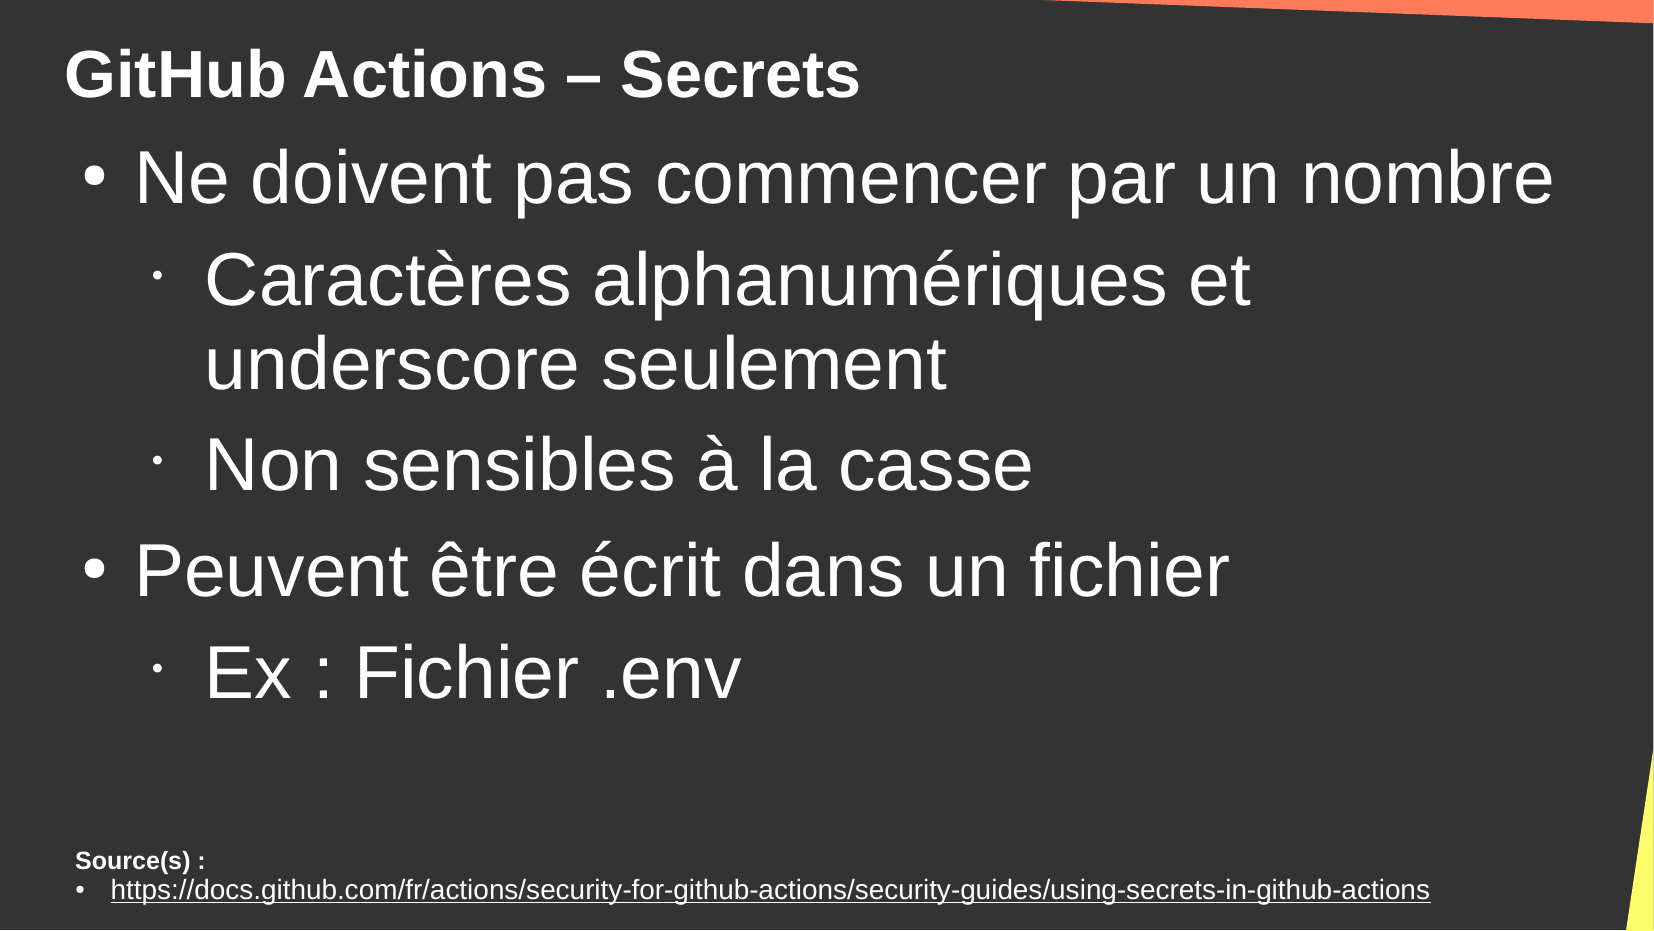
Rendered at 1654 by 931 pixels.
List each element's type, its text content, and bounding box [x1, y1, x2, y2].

title GitHub Actions – Secrets [64, 37, 1471, 113]
text_box Source(s) : https://docs.github.com/fr/actions/security-for-github-actions/security-guides/using-secrets-in-github-actions [60, 806, 1607, 914]
text_box [1625, 744, 1654, 931]
list Ne doivent pas commencer par un nombre Caractères alphanumériques et underscore seulement Non sensibles à la casse Peuvent être écrit dans un fichier Ex : Fichier .env [63, 135, 1589, 806]
text_box [1042, 0, 1654, 24]
